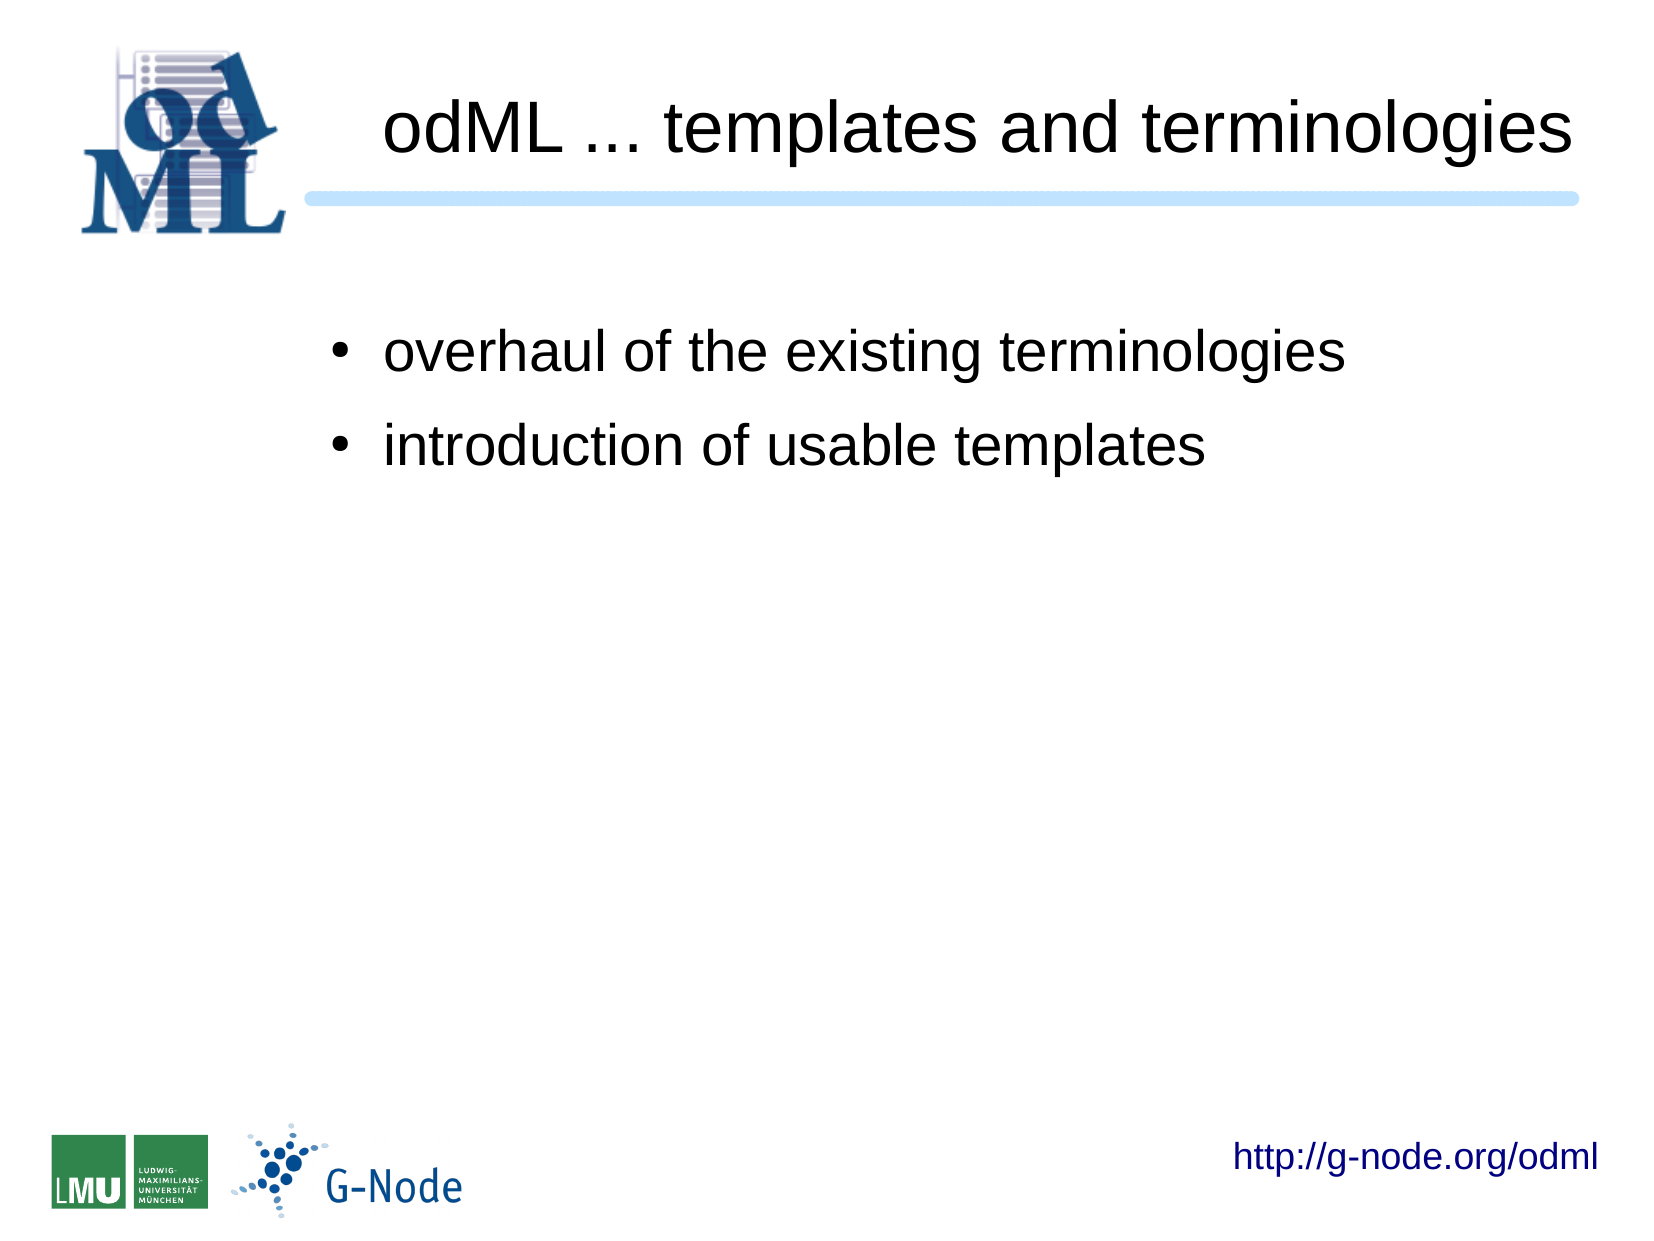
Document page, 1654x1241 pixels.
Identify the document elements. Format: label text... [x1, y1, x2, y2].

text_box odML ... templates and terminologies [87, 30, 1576, 226]
picture [230, 1123, 467, 1219]
text_box http://g-node.org/odml [1218, 1128, 1624, 1189]
picture [81, 45, 286, 236]
list overhaul of the existing terminologies introduction of usable templates [312, 318, 1396, 526]
